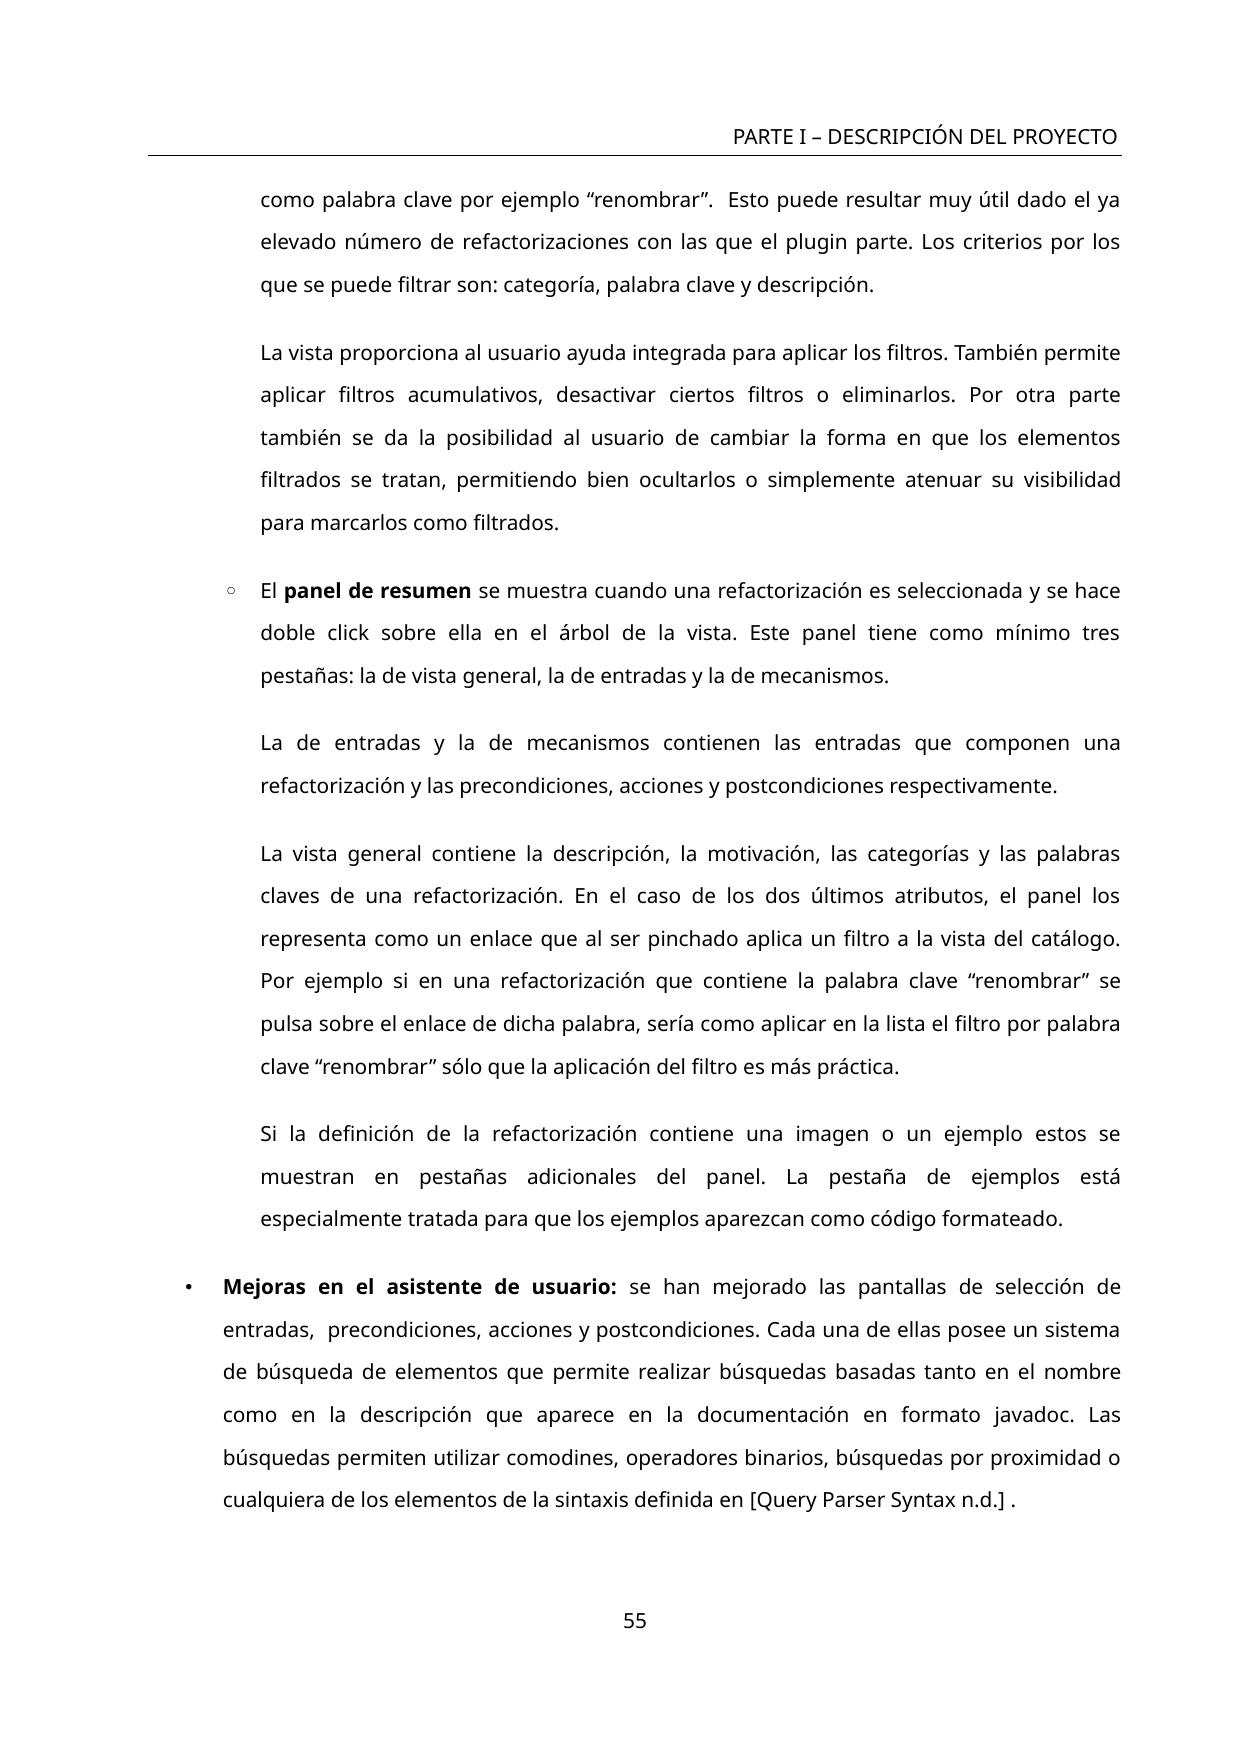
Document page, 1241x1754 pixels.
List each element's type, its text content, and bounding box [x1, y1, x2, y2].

list como palabra clave por ejemplo “renombrar”. Esto puede resultar muy útil dado el ya elevado número de refactorizaciones con las que el plugin parte. Los criterios por los que se puede filtrar son: categoría, palabra clave y descripción. [223, 185, 1122, 298]
list Si la definición de la refactorización contiene una imagen o un ejemplo estos se muestran en pestañas adicionales del panel. La pestaña de ejemplos está especialmente tratada para que los ejemplos aparezcan como código formateado. [223, 1119, 1122, 1233]
list La de entradas y la de mecanismos contienen las entradas que componen una refactorización y las precondiciones, acciones y postcondiciones respectivamente. [223, 728, 1122, 799]
list Mejoras en el asistente de usuario: se han mejorado las pantallas de selección de entradas, precondiciones, acciones y postcondiciones. Cada una de ellas posee un sistema de búsqueda de elementos que permite realizar búsquedas basadas tanto en el nombre como en la descripción que aparece en la documentación en formato javadoc. Las búsquedas permiten utilizar comodines, operadores binarios, búsquedas por proximidad o cualquiera de los elementos de la sintaxis definida en [Query Parser Syntax n.d.] . [185, 1272, 1122, 1514]
list El panel de resumen se muestra cuando una refactorización es seleccionada y se hace doble click sobre ella en el árbol de la vista. Este panel tiene como mínimo tres pestañas: la de vista general, la de entradas y la de mecanismos. [223, 576, 1122, 689]
list La vista proporciona al usuario ayuda integrada para aplicar los filtros. También permite aplicar filtros acumulativos, desactivar ciertos filtros o eliminarlos. Por otra parte también se da la posibilidad al usuario de cambiar la forma en que los elementos filtrados se tratan, permitiendo bien ocultarlos o simplemente atenuar su visibilidad para marcarlos como filtrados. [223, 338, 1122, 537]
list La vista general contiene la descripción, la motivación, las categorías y las palabras claves de una refactorización. En el caso de los dos últimos atributos, el panel los representa como un enlace que al ser pinchado aplica un filtro a la vista del catálogo. Por ejemplo si en una refactorización que contiene la palabra clave “renombrar” se pulsa sobre el enlace de dicha palabra, sería como aplicar en la lista el filtro por palabra clave “renombrar” sólo que la aplicación del filtro es más práctica. [223, 839, 1122, 1080]
